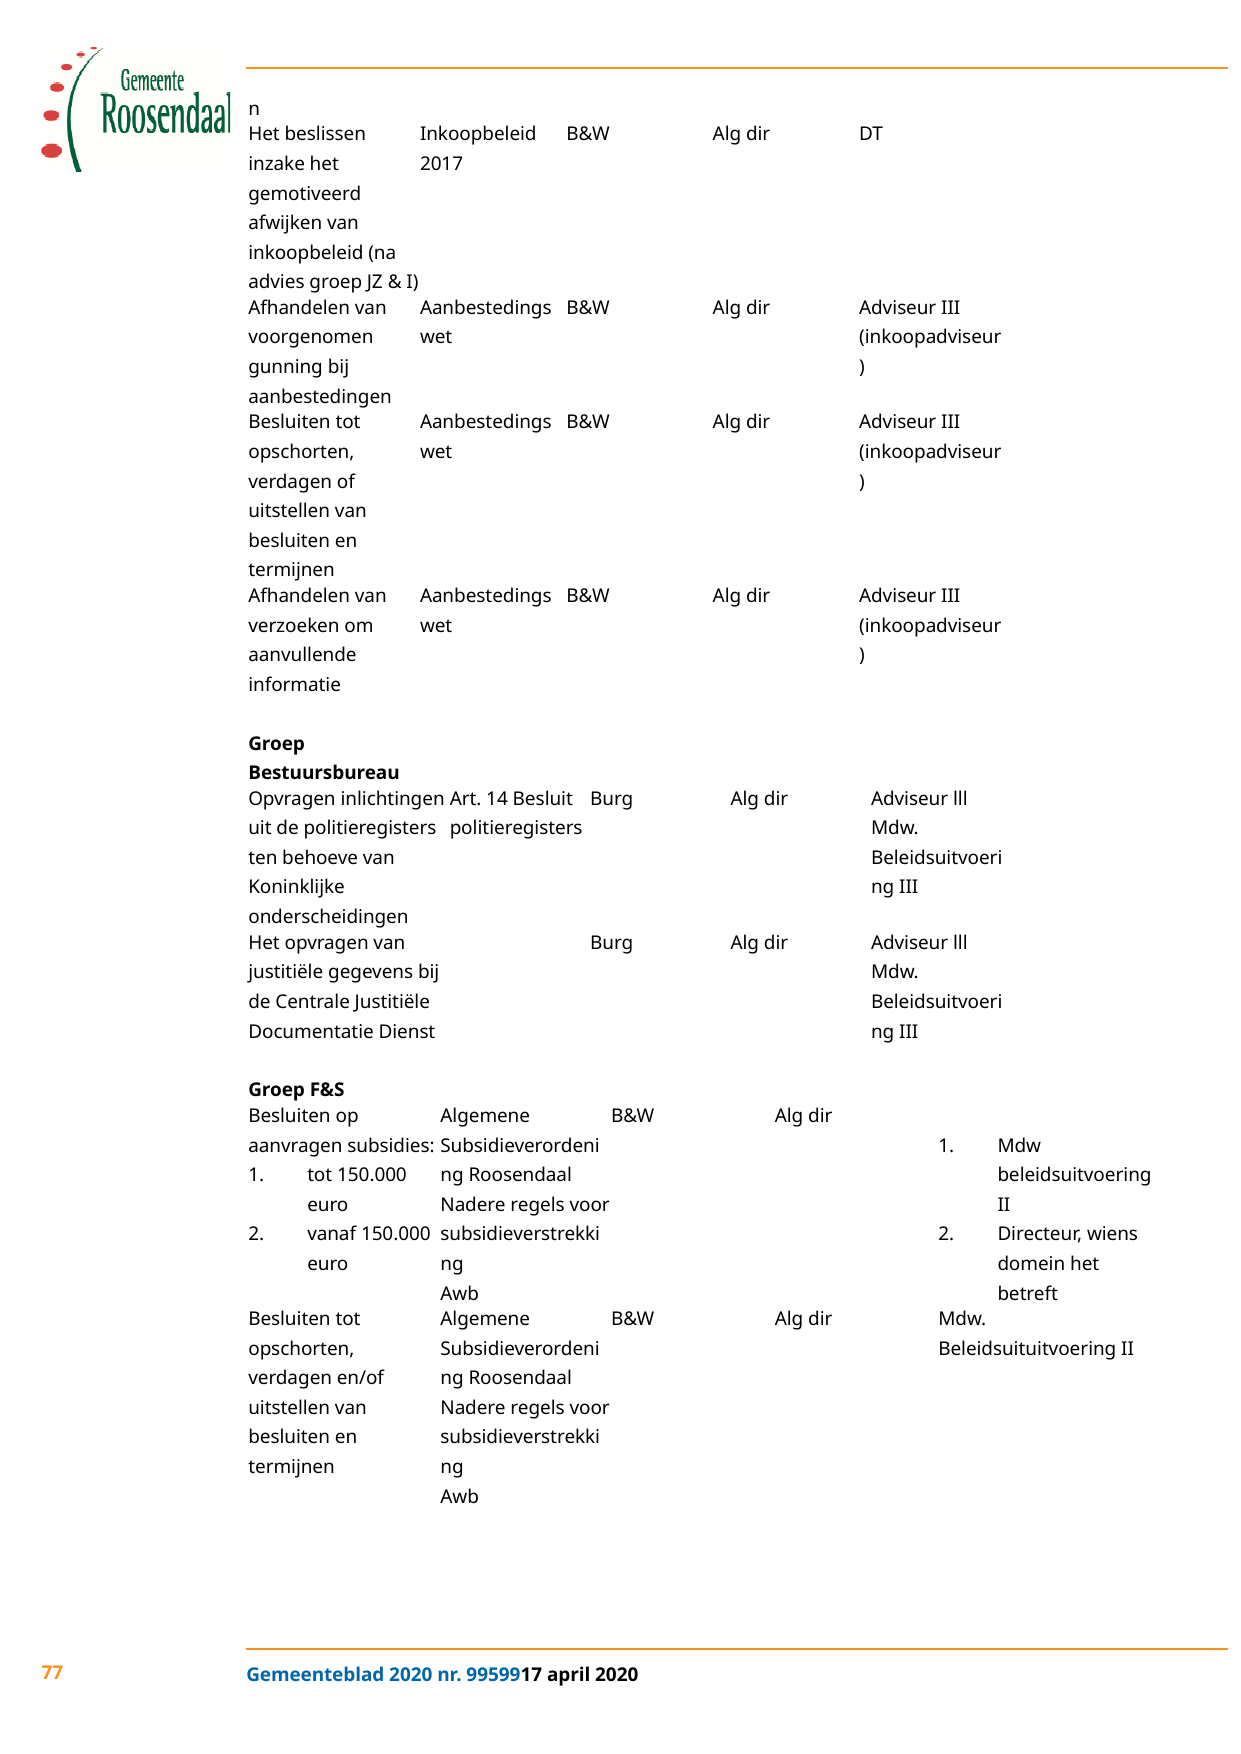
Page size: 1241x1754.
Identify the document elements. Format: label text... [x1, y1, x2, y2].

table_cell n [248, 95, 420, 121]
table_header [938, 1076, 1152, 1102]
table_cell B&W [611, 1305, 774, 1509]
table_cell Adviseur lll Mdw. Beleidsuitvoering III [871, 785, 1011, 929]
table_cell [1005, 95, 1152, 121]
table_cell Besluiten tot opschorten, verdagen of uitstellen van besluiten en termijnen [248, 409, 420, 582]
table_cell Adviseur III (inkoopadviseur) [859, 582, 1005, 697]
table_header [871, 730, 1011, 785]
table_cell Algemene Subsidieverordening Roosendaal Nadere regels voor subsidieverstrekking Awb [440, 1305, 611, 1509]
table_cell Het opvragen van justitiële gegevens bij de Centrale Justitiële Documentatie Dienst [248, 929, 449, 1043]
table_cell Alg dir [713, 582, 859, 697]
table_cell Adviseur III (inkoopadviseur) [859, 294, 1005, 409]
table_cell B&W [566, 294, 712, 409]
table_cell B&W [566, 582, 712, 697]
table_cell B&W [611, 1102, 774, 1305]
table_cell Opvragen inlichtingen uit de politieregisters ten behoeve van Koninklijke onderscheidingen [248, 785, 449, 929]
table_cell Aanbestedingswet [420, 582, 566, 697]
table_cell Aanbestedingswet [420, 294, 566, 409]
table_cell [566, 95, 712, 121]
table_cell Art. 14 Besluit politieregisters [450, 785, 590, 929]
table_cell Alg dir [775, 1305, 938, 1509]
table_cell [713, 95, 859, 121]
table_cell Alg dir [730, 785, 871, 929]
table_cell [1011, 929, 1152, 1043]
table_cell [1005, 409, 1152, 582]
table_cell B&W [566, 121, 712, 294]
table_cell Mdw. Beleidsuituitvoering II [938, 1305, 1152, 1509]
table_cell Alg dir [713, 409, 859, 582]
table_cell DT [859, 121, 1005, 294]
table_header [775, 1076, 938, 1102]
table_header [440, 1076, 611, 1102]
table_cell [859, 95, 1005, 121]
table_cell Burg [590, 929, 730, 1043]
table_cell Alg dir [713, 121, 859, 294]
table_cell Afhandelen van voorgenomen gunning bij aanbestedingen [248, 294, 420, 409]
table_cell [420, 95, 566, 121]
table_cell Het beslissen inzake het gemotiveerd afwijken van inkoopbeleid (na advies groep JZ & I) [248, 121, 420, 294]
table_cell [1005, 294, 1152, 409]
table_cell [450, 929, 590, 1043]
table_header Groep Bestuursbureau [248, 730, 449, 785]
table_cell Algemene Subsidieverordening Roosendaal Nadere regels voor subsidieverstrekking Awb [440, 1102, 611, 1305]
table_cell Inkoopbeleid 2017 [420, 121, 566, 294]
table_cell Mdw beleidsuitvoering II Directeur, wiens domein het betreft [938, 1102, 1152, 1305]
table_cell Alg dir [775, 1102, 938, 1305]
table_header [611, 1076, 774, 1102]
table_cell Burg [590, 785, 730, 929]
table_header [1011, 730, 1152, 785]
table_cell Alg dir [713, 294, 859, 409]
table_cell Adviseur lll Mdw. Beleidsuitvoering III [871, 929, 1011, 1043]
table_cell B&W [566, 409, 712, 582]
table_cell [1011, 785, 1152, 929]
table_cell [1005, 121, 1152, 294]
table_header [730, 730, 871, 785]
table_cell Besluiten op aanvragen subsidies: tot 150.000 euro vanaf 150.000 euro [248, 1102, 440, 1305]
table_header [450, 730, 590, 785]
table_header Groep F&S [248, 1076, 440, 1102]
table_cell Aanbestedingswet [420, 409, 566, 582]
table_cell Adviseur III (inkoopadviseur) [859, 409, 1005, 582]
table_cell Afhandelen van verzoeken om aanvullende informatie [248, 582, 420, 697]
table_header [590, 730, 730, 785]
table_cell Besluiten tot opschorten, verdagen en/of uitstellen van besluiten en termijnen [248, 1305, 440, 1509]
table_cell Alg dir [730, 929, 871, 1043]
picture [41, 47, 231, 172]
table_cell [1005, 582, 1152, 697]
